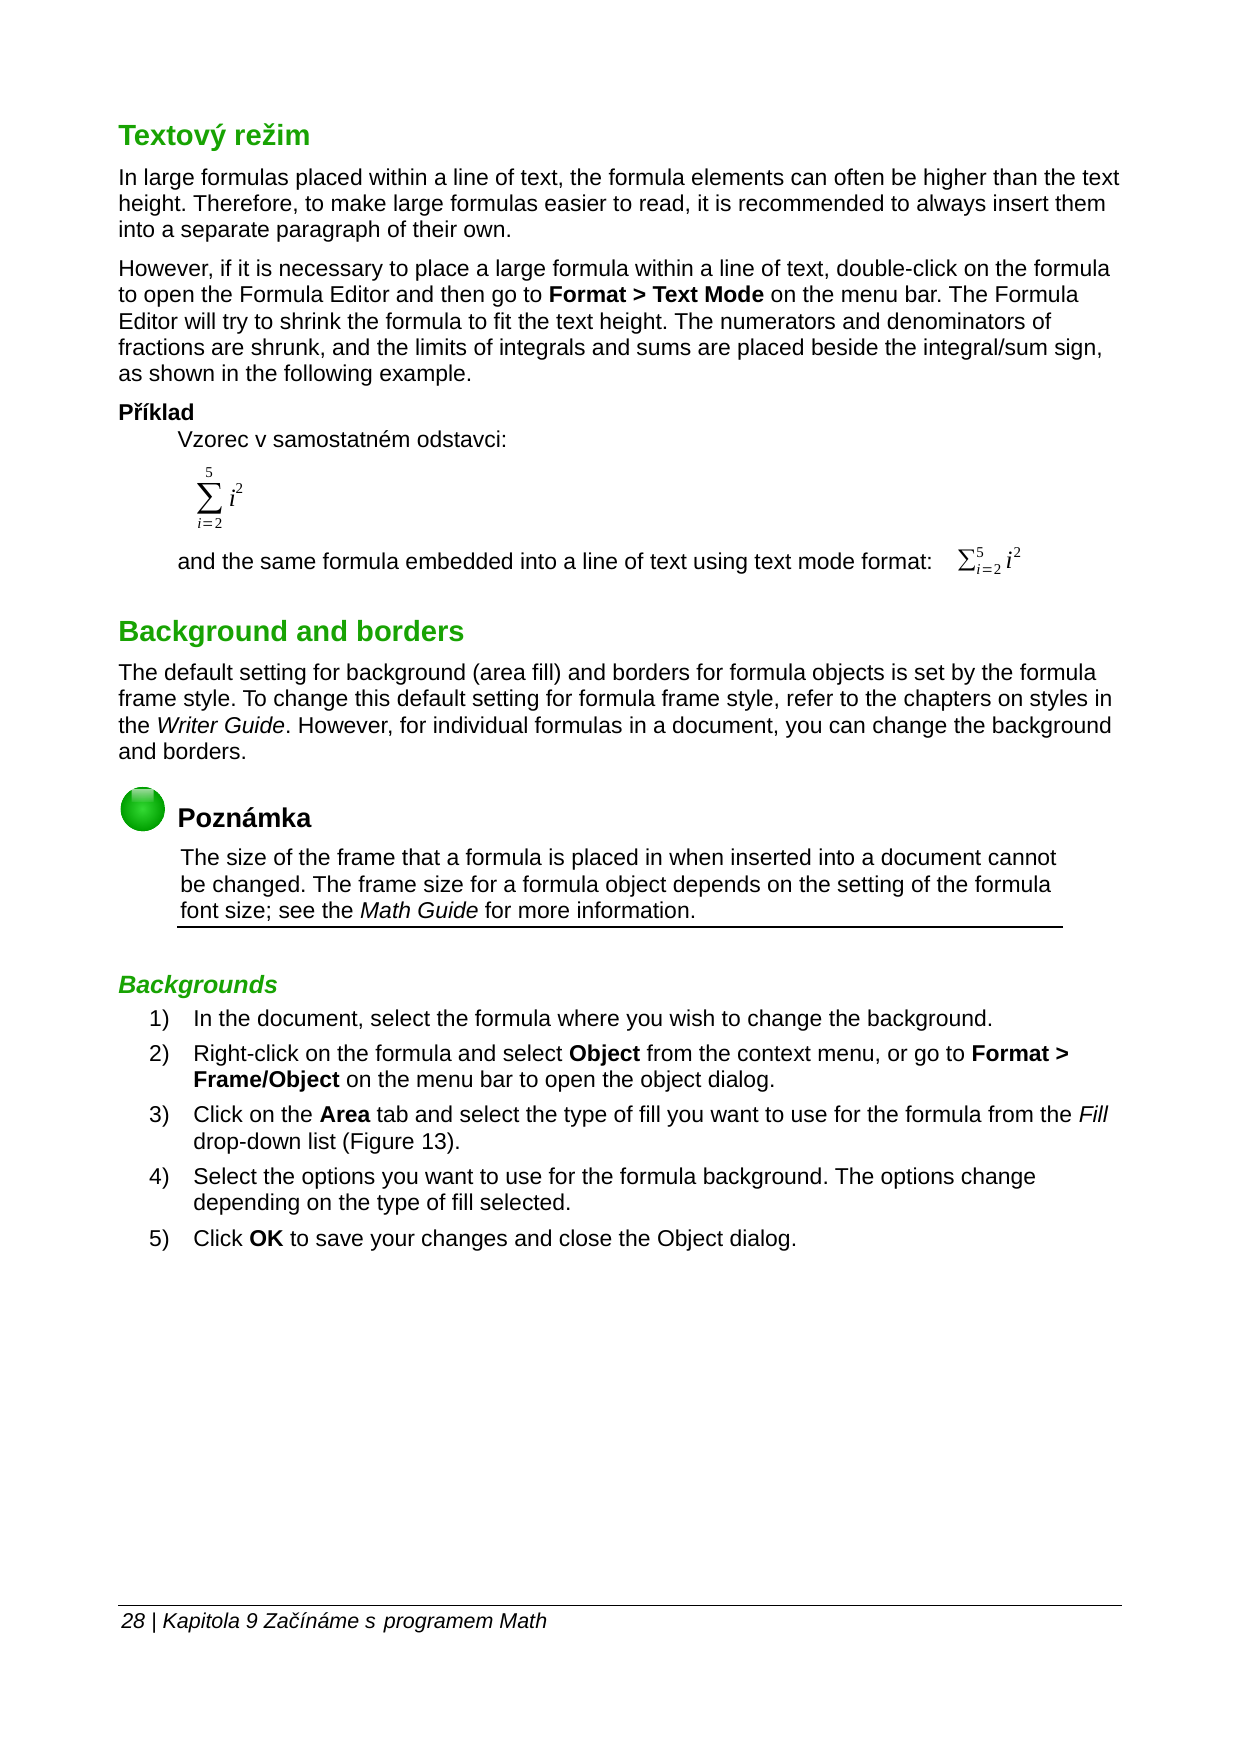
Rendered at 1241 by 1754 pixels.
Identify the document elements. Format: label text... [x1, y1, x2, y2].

text Příklad [118, 399, 1122, 426]
text and the same formula embedded into a line of text using text mode format: [177, 544, 1122, 577]
list Right-click on the formula and select Object from the context menu, or go to Format > Frame/Object on the menu bar to open the object dialog. [169, 1040, 1122, 1093]
text The default setting for background (area fill) and borders for formula objects is set by the formula frame style. To change this default setting for formula frame style, refer to the chapters on styles in the Writer Guide. However, for individual formulas in a document, you can change the background and borders. [118, 659, 1122, 764]
list Click on the Area tab and select the type of fill you want to use for the formula from the Fill drop-down list (Figure 13). [169, 1101, 1122, 1154]
text However, if it is necessary to place a large formula within a line of text, double-click on the formula to open the Formula Editor and then go to Format > Text Mode on the menu bar. The Formula Editor will try to shrink the formula to fit the text height. The numerators and denominators of fractions are shrunk, and the limits of integrals and sums are placed beside the integral/sum sign, as shown in the following example. [118, 255, 1122, 387]
subtitle Poznámka [118, 784, 1122, 834]
list Select the options you want to use for the formula background. The options change depending on the type of fill selected. [169, 1163, 1122, 1216]
text The size of the frame that a formula is placed in when inserted into a document cannot be changed. The frame size for a formula object depends on the setting of the formula font size; see the Math Guide for more information. [177, 841, 1063, 926]
subtitle Textový režim [118, 118, 1122, 152]
list Click OK to save your changes and close the Object dialog. [169, 1224, 1122, 1251]
text Vzorec v samostatném odstavci: [177, 426, 1122, 452]
subtitle Backgrounds [118, 970, 1122, 999]
text In large formulas placed within a line of text, the formula elements can often be higher than the text height. Therefore, to make large formulas easier to read, it is recommended to always insert them into a separate paragraph of their own. [118, 163, 1122, 242]
subtitle Background and borders [118, 613, 1122, 647]
list In the document, select the formula where you wish to change the background. [169, 1005, 1122, 1031]
